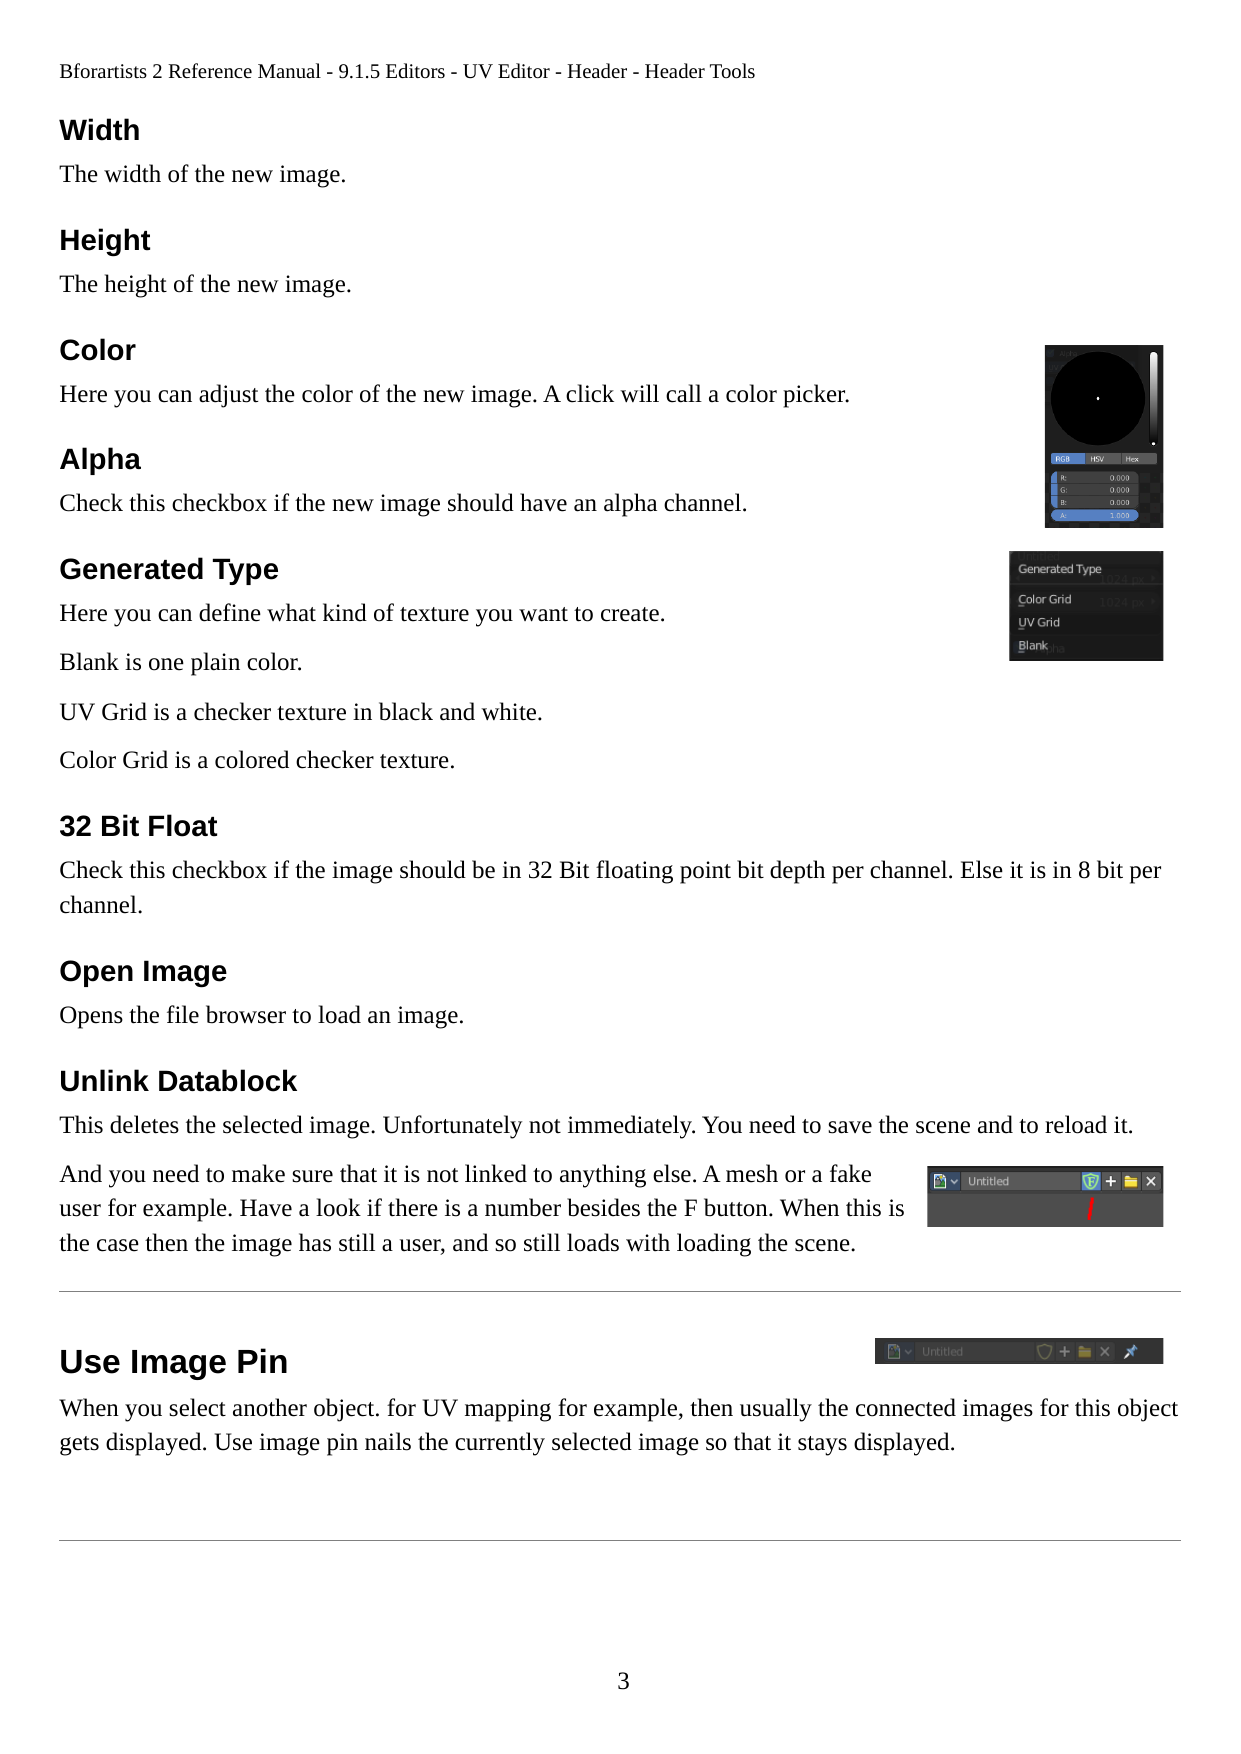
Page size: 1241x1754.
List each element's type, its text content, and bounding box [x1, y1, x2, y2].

subtitle Width [59, 113, 1181, 146]
subtitle Unlink Datablock [59, 1063, 1181, 1097]
text Check this checkbox if the image should be in 32 Bit floating point bit depth per channel. Else it is in 8 bit per channel. [59, 856, 1181, 919]
subtitle 32 Bit Float [59, 809, 1181, 843]
text And you need to make sure that it is not linked to anything else. A mesh or a fake user for example. Have a look if there is a number besides the F button. When this is the case then the image has still a user, and so still loads with loading the scene. [59, 1159, 1181, 1257]
text The height of the new image. [59, 269, 1181, 297]
text The width of the new image. [59, 159, 1181, 188]
text Here you can adjust the color of the new image. A click will call a color picker. [59, 379, 1044, 407]
picture [1009, 551, 1164, 661]
subtitle Alpha [59, 442, 1044, 476]
text UV Grid is a checker texture in black and white. [59, 697, 1181, 725]
subtitle [1164, 442, 1181, 476]
subtitle Use Image Pin [59, 1342, 1181, 1381]
text Check this checkbox if the new image should have an alpha channel. [59, 488, 1044, 517]
text Blank is one plain color. [59, 647, 1181, 676]
text Opens the file browser to load an image. [59, 1000, 1181, 1029]
subtitle Color [59, 332, 1181, 366]
text When you select another object. for UV mapping for example, then usually the connected images for this object gets displayed. Use image pin nails the currently selected image so that it stays displayed. [59, 1393, 1181, 1456]
subtitle Generated Type [59, 552, 1009, 586]
text This deletes the selected image. Unfortunately not immediately. You need to save the scene and to reload it. [59, 1110, 1181, 1138]
subtitle Height [59, 222, 1181, 256]
text Color Grid is a colored checker texture. [59, 746, 1181, 774]
picture [927, 1166, 1164, 1227]
picture [1044, 345, 1164, 528]
subtitle [1164, 552, 1181, 586]
picture [875, 1338, 1164, 1364]
subtitle Open Image [59, 954, 1181, 987]
text Here you can define what kind of texture you want to create. [59, 598, 1009, 627]
